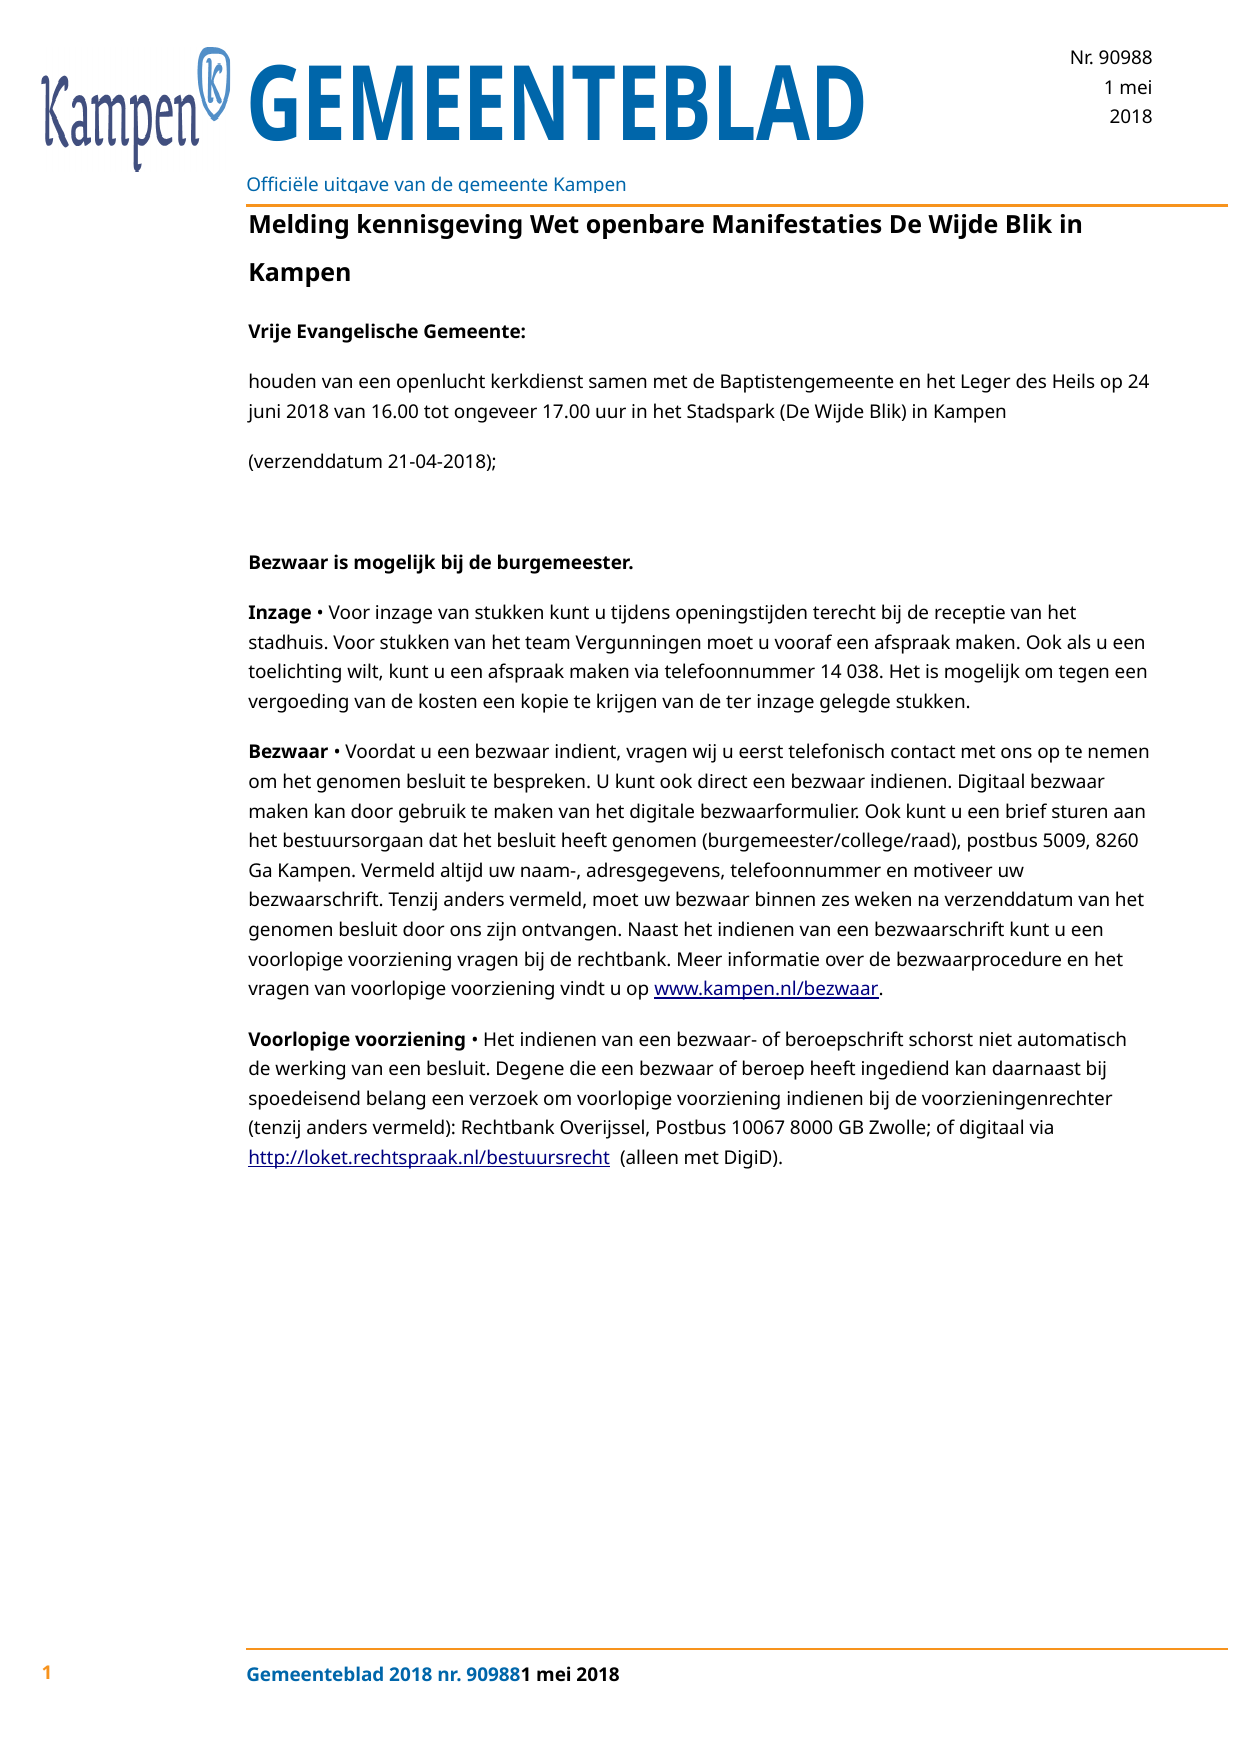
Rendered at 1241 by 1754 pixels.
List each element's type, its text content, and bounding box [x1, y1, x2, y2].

text houden van een openlucht kerkdienst samen met de Baptistengemeente en het Leger des Heils op 24 juni 2018 van 16.00 tot ongeveer 17.00 uur in het Stadspark (De Wijde Blik) in Kampen [248, 368, 1152, 424]
text Bezwaar is mogelijk bij de burgemeester. [248, 549, 1152, 575]
text (verzenddatum 21-04-2018); [248, 448, 1152, 474]
text Bezwaar • Voordat u een bezwaar indient, vragen wij u eerst telefonisch contact met ons op te nemen om het genomen besluit te bespreken. U kunt ook direct een bezwaar indienen. Digitaal bezwaar maken kan door gebruik te maken van het digitale bezwaarformulier. Ook kunt u een brief sturen aan het bestuursorgaan dat het besluit heeft genomen (burgemeester/college/raad), postbus 5009, 8260 Ga Kampen. Vermeld altijd uw naam-, adresgegevens, telefoonnummer en motiveer uw bezwaarschrift. Tenzij anders vermeld, moet uw bezwaar binnen zes weken na verzenddatum van het genomen besluit door ons zijn ontvangen. Naast het indienen van een bezwaarschrift kunt u een voorlopige voorziening vragen bij de rechtbank. Meer informatie over de bezwaarprocedure en het vragen van voorlopige voorziening vindt u op www.kampen.nl/bezwaar. [248, 739, 1152, 1001]
text Voorlopige voorziening • Het indienen van een bezwaar- of beroepschrift schorst niet automatisch de werking van een besluit. Degene die een bezwaar of beroep heeft ingediend kan daarnaast bij spoedeisend belang een verzoek om voorlopige voorziening indienen bij de voorzieningenrechter (tenzij anders vermeld): Rechtbank Overijssel, Postbus 10067 8000 GB Zwolle; of digitaal via http://loket.rechtspraak.nl/bestuursrecht (alleen met DigiD). [248, 1026, 1152, 1170]
picture [41, 47, 231, 172]
text Vrije Evangelische Gemeente: [248, 318, 1152, 344]
text Inzage • Voor inzage van stukken kunt u tijdens openingstijden terecht bij de receptie van het stadhuis. Voor stukken van het team Vergunningen moet u vooraf een afspraak maken. Ook als u een toelichting wilt, kunt u een afspraak maken via telefoonnummer 14 038. Het is mogelijk om tegen een vergoeding van de kosten een kopie te krijgen van de ter inzage gelegde stukken. [248, 599, 1152, 714]
text Melding kennisgeving Wet openbare Manifestaties De Wijde Blik in Kampen [248, 207, 1152, 288]
